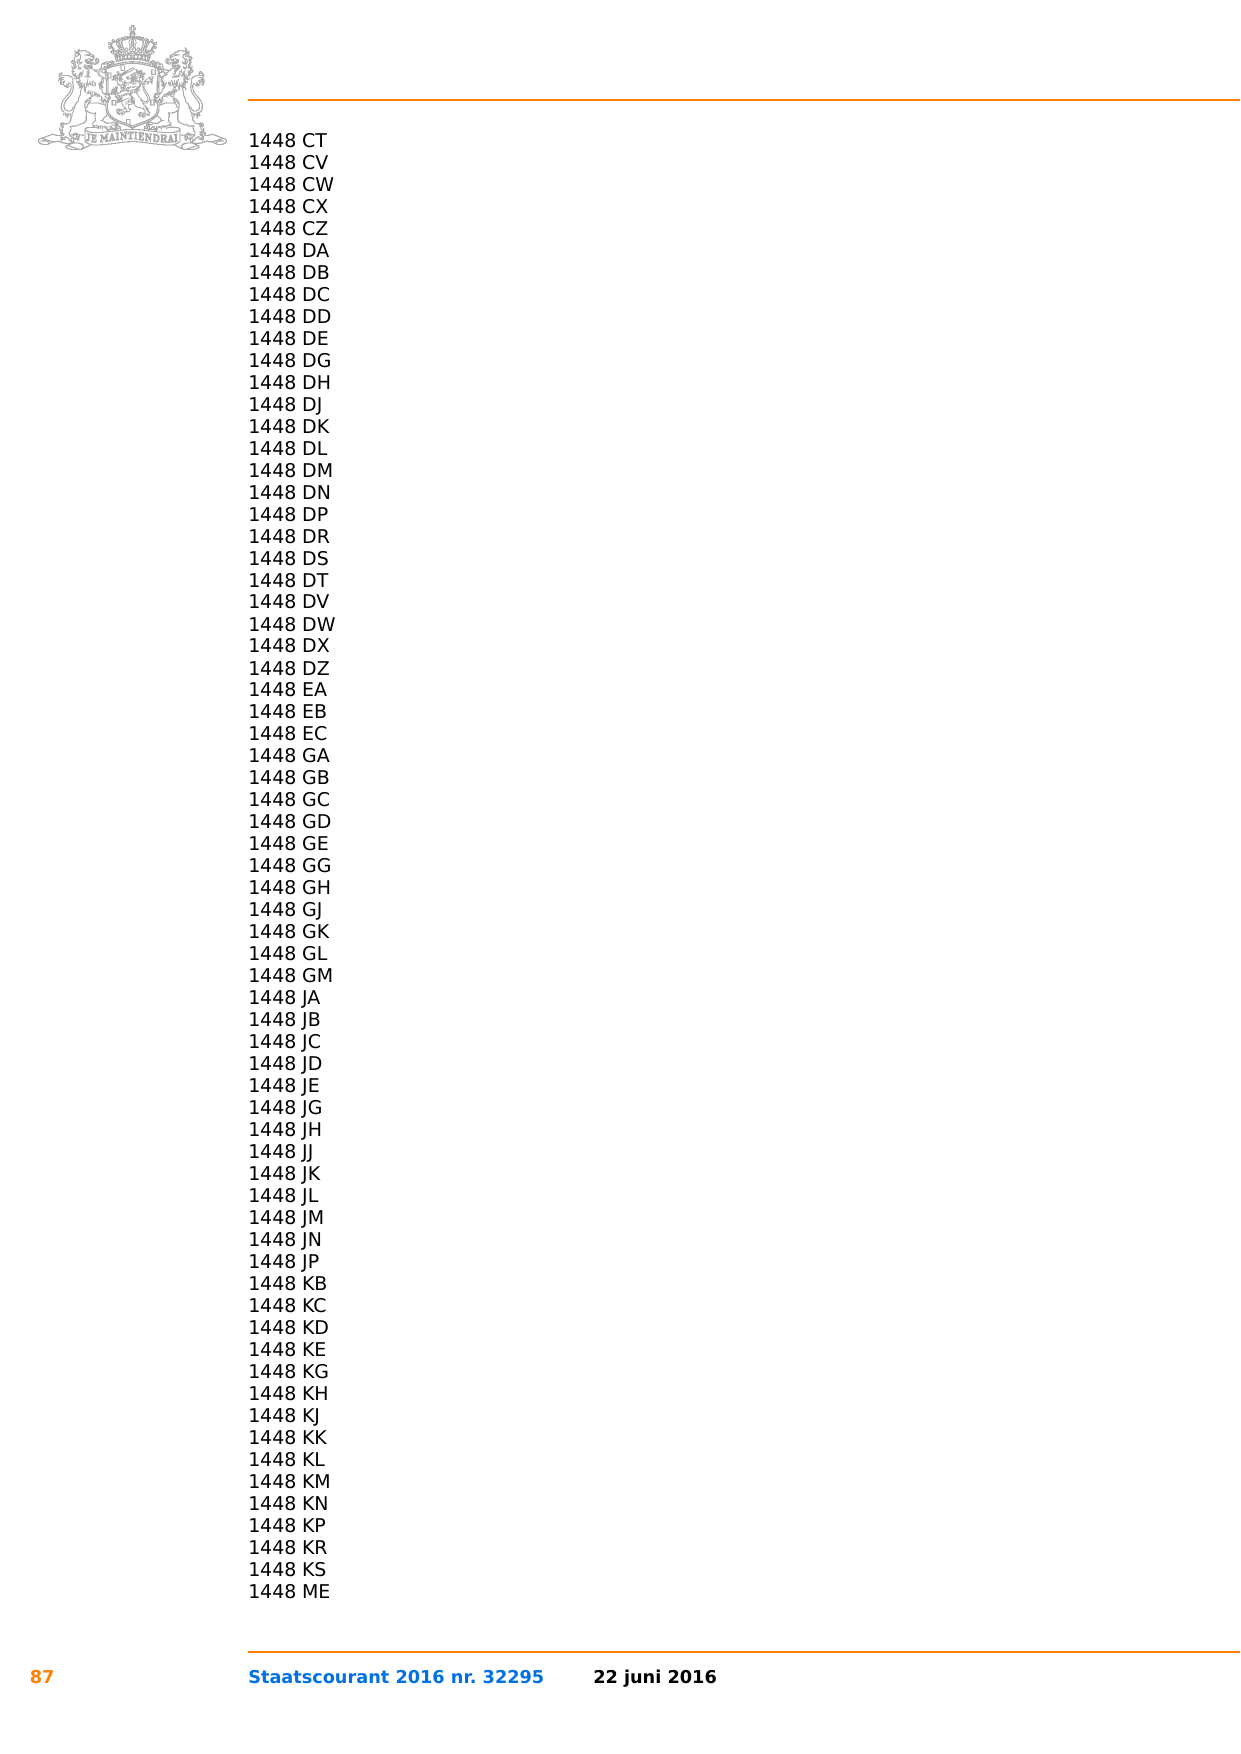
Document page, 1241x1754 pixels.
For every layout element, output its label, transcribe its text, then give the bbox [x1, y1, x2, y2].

text 1448 KL [248, 1449, 1163, 1471]
text 1448 KH [248, 1383, 1163, 1405]
text 1448 KB [248, 1273, 1163, 1295]
text 1448 GB [248, 767, 1163, 789]
text 1448 KR [248, 1537, 1163, 1558]
text 1448 DP [248, 503, 1163, 526]
text 1448 JJ [248, 1141, 1163, 1163]
text 1448 KK [248, 1427, 1163, 1449]
text 1448 GE [248, 833, 1163, 855]
text 1448 GC [248, 789, 1163, 811]
text 1448 GM [248, 965, 1163, 987]
text 1448 JH [248, 1119, 1163, 1141]
picture [38, 25, 227, 150]
text 1448 CV [248, 152, 1163, 174]
text 1448 GA [248, 745, 1163, 767]
text 1448 KD [248, 1317, 1163, 1339]
text 1448 JL [248, 1185, 1163, 1207]
text 1448 JG [248, 1097, 1163, 1119]
text 1448 KP [248, 1514, 1163, 1537]
text 1448 JC [248, 1031, 1163, 1053]
text 1448 DX [248, 635, 1163, 657]
text 1448 DV [248, 591, 1163, 613]
text 1448 JE [248, 1075, 1163, 1097]
text 1448 KG [248, 1361, 1163, 1383]
text 1448 JK [248, 1163, 1163, 1185]
text 1448 DB [248, 262, 1163, 284]
text 1448 KJ [248, 1405, 1163, 1427]
text 1448 GJ [248, 899, 1163, 921]
text 1448 CX [248, 196, 1163, 218]
text 1448 DE [248, 328, 1163, 350]
text 1448 JA [248, 987, 1163, 1009]
text 1448 EC [248, 723, 1163, 745]
text 1448 CW [248, 174, 1163, 196]
text 1448 KM [248, 1471, 1163, 1493]
text 1448 DS [248, 547, 1163, 569]
text 1448 DN [248, 482, 1163, 503]
text 1448 DW [248, 613, 1163, 635]
text 1448 KC [248, 1295, 1163, 1317]
text 1448 DL [248, 438, 1163, 459]
text 1448 DD [248, 306, 1163, 328]
text 1448 KS [248, 1558, 1163, 1581]
text 1448 CT [248, 130, 1163, 152]
text 1448 EA [248, 679, 1163, 701]
text 1448 GG [248, 855, 1163, 877]
text 1448 GL [248, 943, 1163, 965]
text 1448 JD [248, 1053, 1163, 1075]
text 1448 DG [248, 350, 1163, 372]
text 1448 DZ [248, 657, 1163, 679]
text 1448 GH [248, 877, 1163, 899]
text 1448 JN [248, 1229, 1163, 1251]
text 1448 JP [248, 1251, 1163, 1273]
text 1448 ME [248, 1581, 1163, 1602]
text 1448 JM [248, 1207, 1163, 1229]
text 1448 DK [248, 416, 1163, 438]
text 1448 KE [248, 1339, 1163, 1361]
text 1448 DJ [248, 394, 1163, 416]
text 1448 EB [248, 701, 1163, 723]
text 1448 GK [248, 921, 1163, 943]
text 1448 JB [248, 1009, 1163, 1031]
text 1448 CZ [248, 218, 1163, 240]
text 1448 DA [248, 240, 1163, 262]
text 1448 KN [248, 1493, 1163, 1514]
text 1448 DT [248, 569, 1163, 591]
text 1448 DM [248, 459, 1163, 482]
text 1448 DH [248, 372, 1163, 394]
text 1448 GD [248, 811, 1163, 833]
text 1448 DC [248, 284, 1163, 306]
text 1448 DR [248, 526, 1163, 547]
